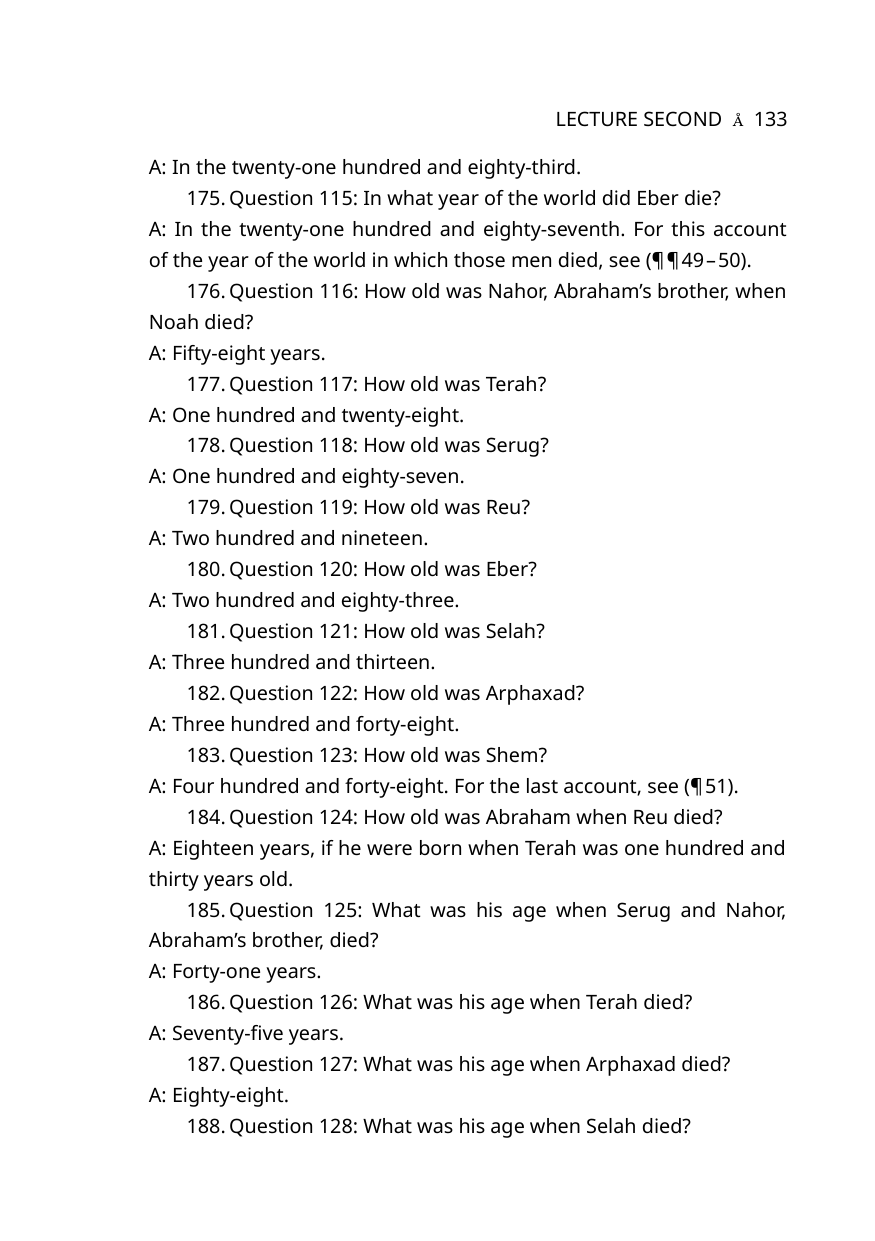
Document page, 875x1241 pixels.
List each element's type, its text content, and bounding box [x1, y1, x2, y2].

text A: Three hundred and forty-eight. [149, 710, 787, 737]
text 184. Question 124: How old was Abraham when Reu died? [149, 803, 787, 830]
text 177. Question 117: How old was Terah? [149, 370, 787, 397]
text A: Eighty-eight. [149, 1081, 787, 1108]
text A: Fifty-eight years. [149, 339, 787, 366]
text 187. Question 127: What was his age when Arphaxad died? [149, 1051, 787, 1077]
text A: Seventy-five years. [149, 1019, 787, 1047]
text 181. Question 121: How old was Selah? [149, 617, 787, 644]
text 183. Question 123: How old was Shem? [149, 741, 787, 768]
text A: Four hundred and forty-eight. For the last account, see (¶ 51). [149, 772, 787, 799]
text 182. Question 122: How old was Arphaxad? [149, 679, 787, 706]
text 178. Question 118: How old was Serug? [149, 432, 787, 459]
text A: One hundred and eighty-seven. [149, 463, 787, 490]
text 179. Question 119: How old was Reu? [149, 494, 787, 521]
text 186. Question 126: What was his age when Terah died? [149, 989, 787, 1016]
text A: One hundred and twenty-eight. [149, 401, 787, 428]
text 180. Question 120: How old was Eber? [149, 556, 787, 582]
text A: Two hundred and eighty-three. [149, 586, 787, 613]
text 176. Question 116: How old was Nahor, Abraham’s brother, when Noah died? [149, 277, 787, 335]
text A: Two hundred and nineteen. [149, 524, 787, 552]
text A: Forty-one years. [149, 958, 787, 985]
text 175. Question 115: In what year of the world did Eber die? [149, 184, 787, 211]
text A: Eighteen years, if he were born when Terah was one hundred and thirty years old. [149, 834, 787, 892]
text A: In the twenty-one hundred and eighty-third. [149, 153, 787, 180]
text 185. Question 125: What was his age when Serug and Nahor, Abraham’s brother, died? [149, 896, 787, 954]
text 188. Question 128: What was his age when Selah died? [149, 1112, 787, 1139]
text A: Three hundred and thirteen. [149, 648, 787, 675]
text A: In the twenty-one hundred and eighty-seventh. For this account of the year of the world in which those men died, see (¶ ¶ 49 – 50). [149, 215, 787, 273]
